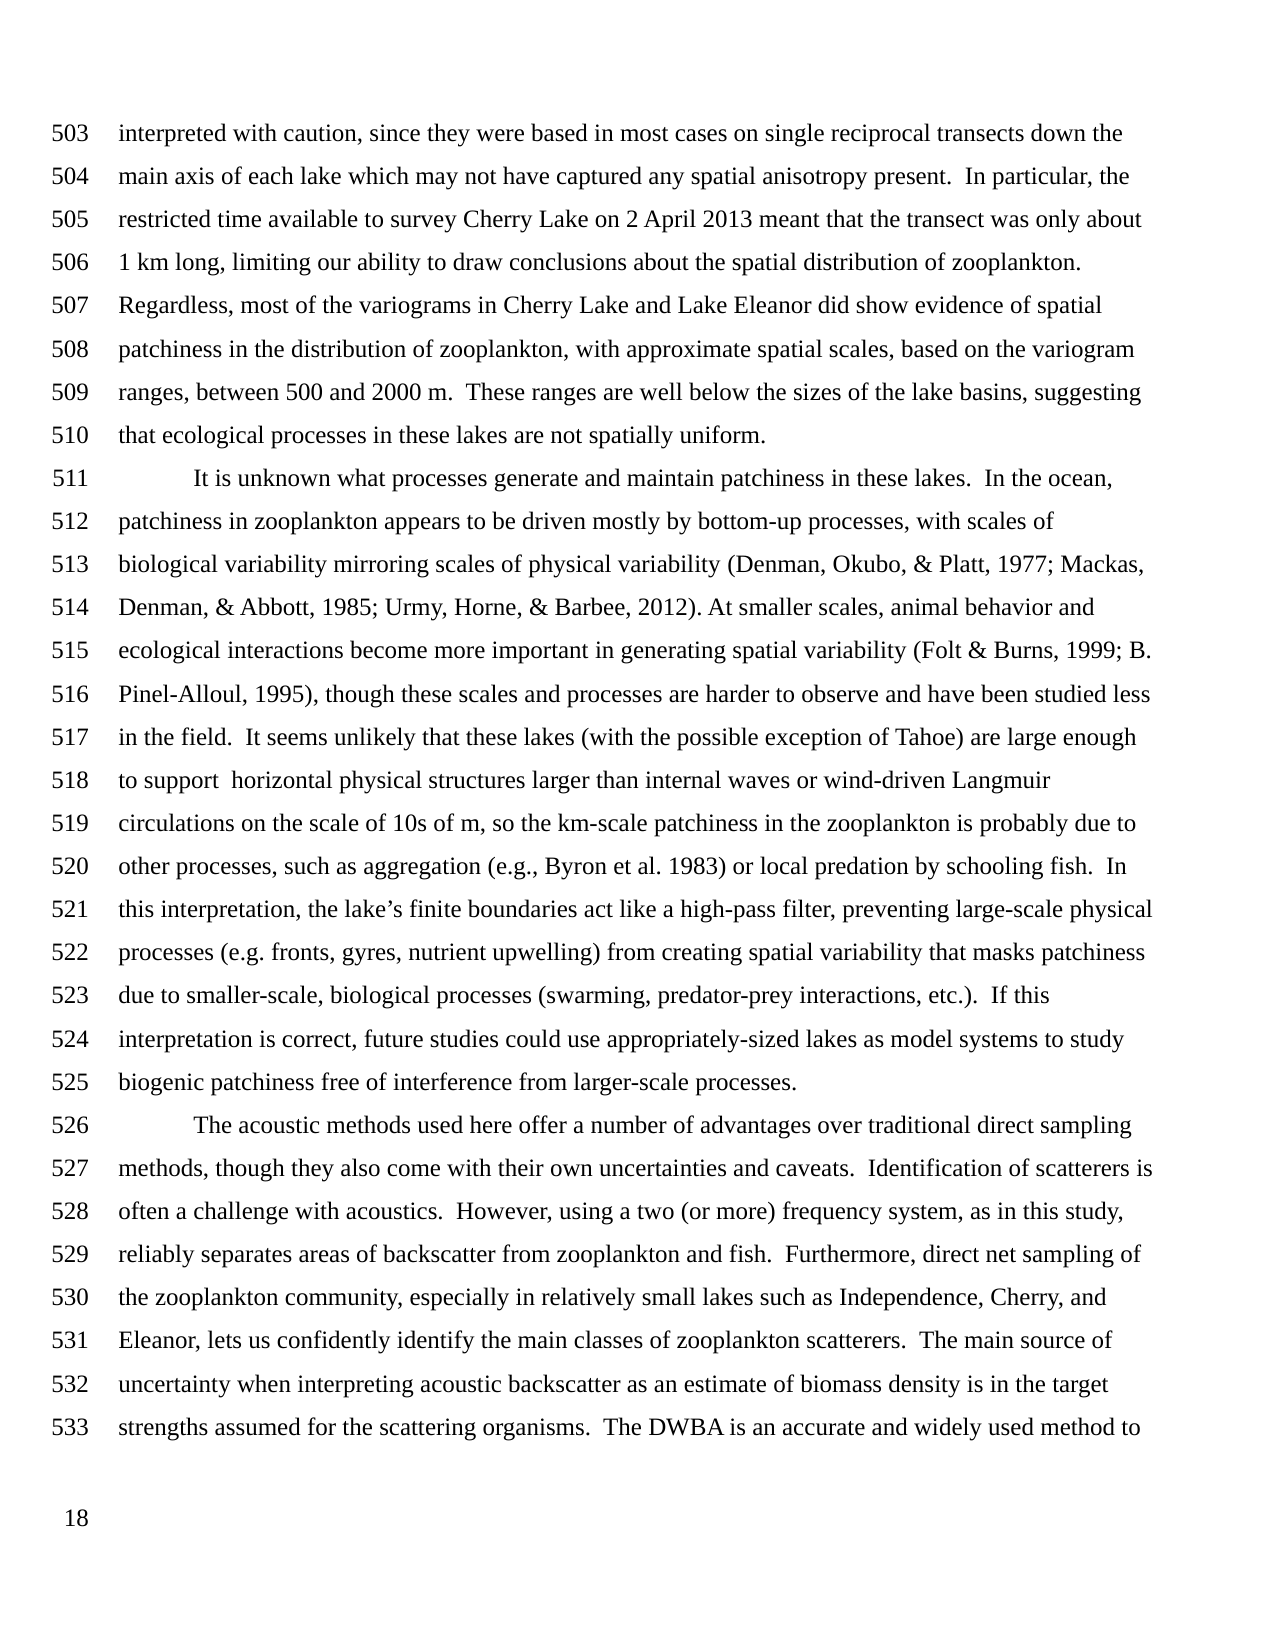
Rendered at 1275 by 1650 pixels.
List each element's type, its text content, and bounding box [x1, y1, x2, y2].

text It is unknown what processes generate and maintain patchiness in these lakes. In the ocean, patchiness in zooplankton appears to be driven mostly by bottom-up processes, with scales of biological variability mirroring scales of physical variability (Denman, Okubo, & Platt, 1977; Mackas, Denman, & Abbott, 1985; Urmy, Horne, & Barbee, 2012)⁠. At smaller scales, animal behavior and ecological interactions become more important in generating spatial variability (Folt & Burns, 1999; B. Pinel-Alloul, 1995)⁠, though these scales and processes are harder to observe and have been studied less in the field. It seems unlikely that these lakes (with the possible exception of Tahoe) are large enough to support horizontal physical structures larger than internal waves or wind-driven Langmuir circulations on the scale of 10s of m, so the km-scale patchiness in the zooplankton is probably due to other processes, such as aggregation (e.g., Byron et al. 1983)⁠ or local predation by schooling fish. In this interpretation, the lake’s finite boundaries act like a high-pass filter, preventing large-scale physical processes (e.g. fronts, gyres, nutrient upwelling) from creating spatial variability that masks patchiness due to smaller-scale, biological processes (swarming, predator-prey interactions, etc.). If this interpretation is correct, future studies could use appropriately-sized lakes as model systems to study biogenic patchiness free of interference from larger-scale processes. [118, 463, 1157, 1096]
text interpreted with caution, since they were based in most cases on single reciprocal transects down the main axis of each lake which may not have captured any spatial anisotropy present. In particular, the restricted time available to survey Cherry Lake on 2 April 2013 meant that the transect was only about 1 km long, limiting our ability to draw conclusions about the spatial distribution of zooplankton. Regardless, most of the variograms in Cherry Lake and Lake Eleanor did show evidence of spatial patchiness in the distribution of zooplankton, with approximate spatial scales, based on the variogram ranges, between 500 and 2000 m. These ranges are well below the sizes of the lake basins, suggesting that ecological processes in these lakes are not spatially uniform. [118, 118, 1157, 449]
text The acoustic methods used here offer a number of advantages over traditional direct sampling methods, though they also come with their own uncertainties and caveats. Identification of scatterers is often a challenge with acoustics. However, using a two (or more) frequency system, as in this study, reliably separates areas of backscatter from zooplankton and fish. Furthermore, direct net sampling of the zooplankton community, especially in relatively small lakes such as Independence, Cherry, and Eleanor, lets us confidently identify the main classes of zooplankton scatterers. The main source of uncertainty when interpreting acoustic backscatter as an estimate of biomass density is in the target strengths assumed for the scattering organisms. The DWBA is an accurate and widely used method to [118, 1110, 1157, 1441]
